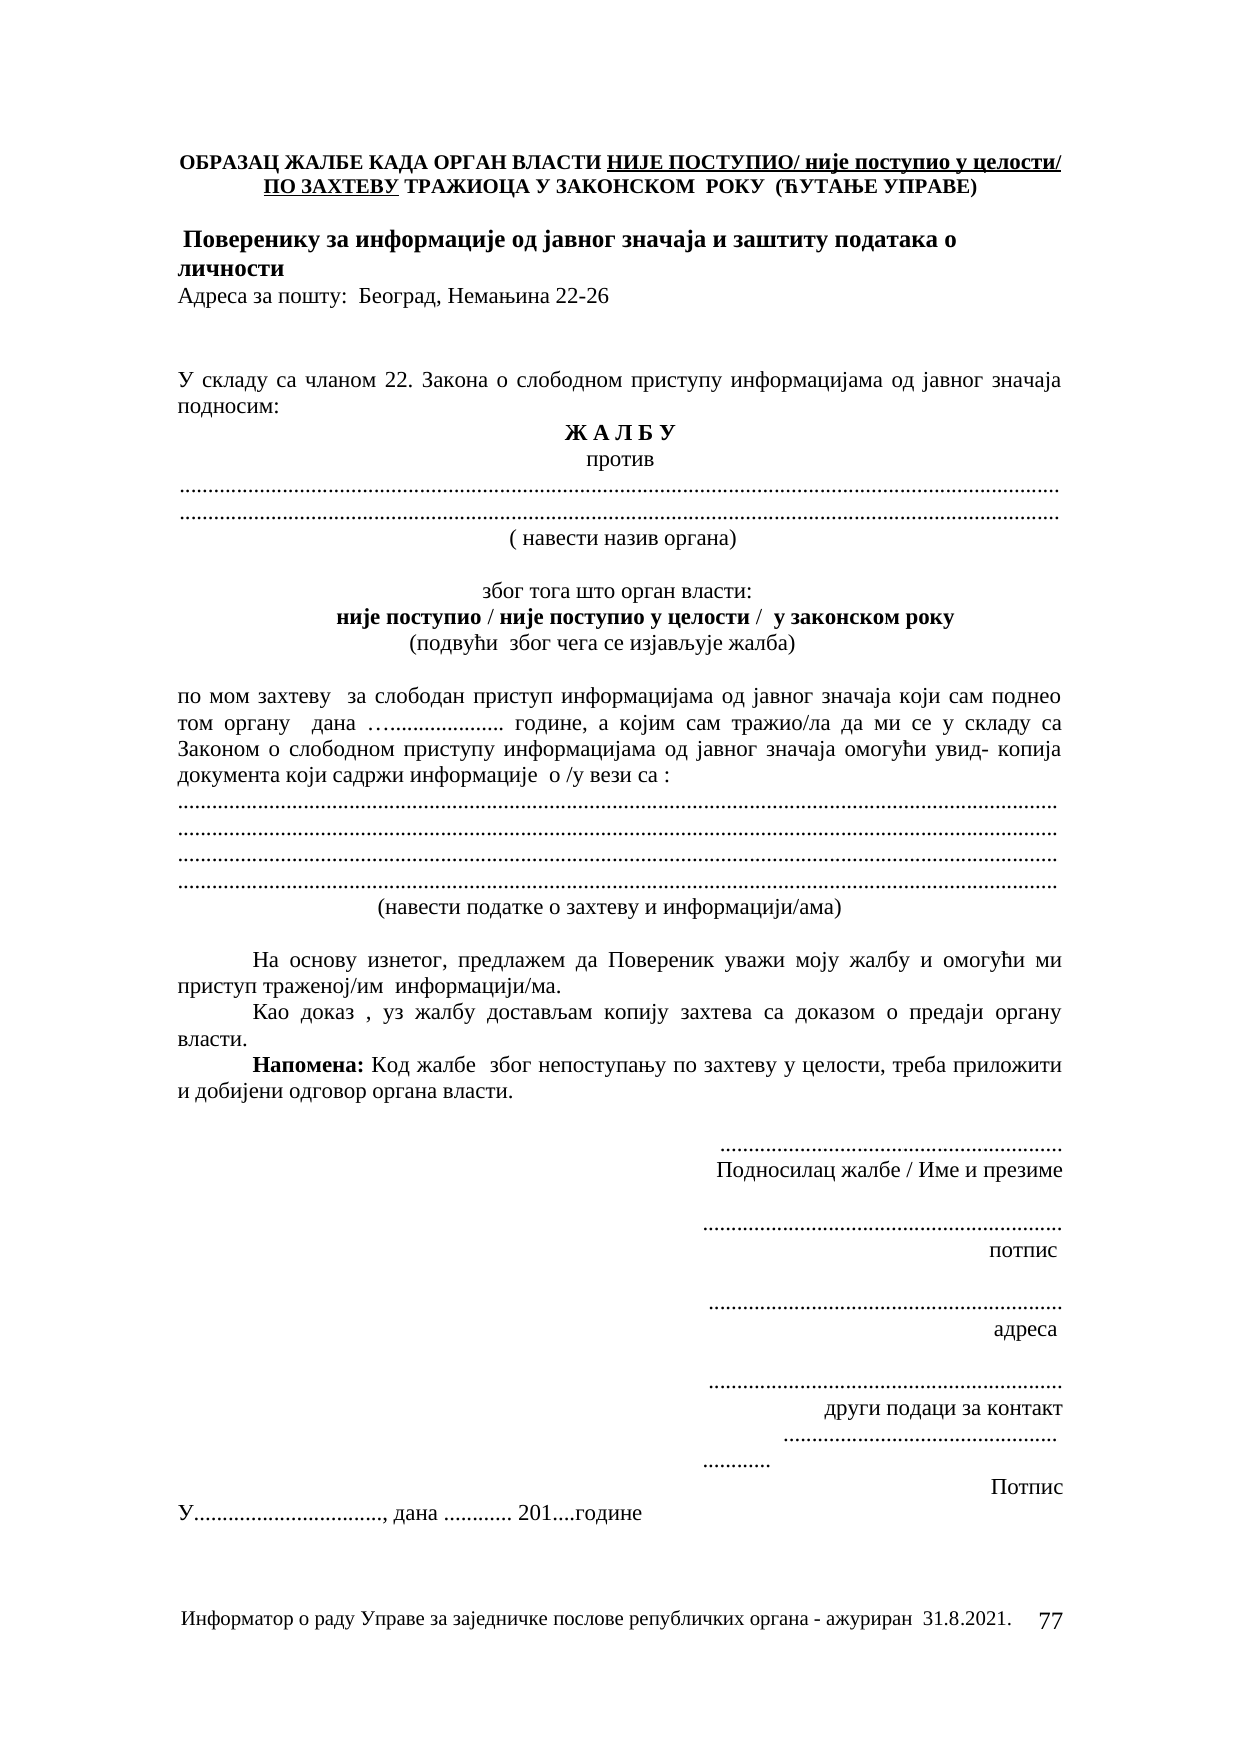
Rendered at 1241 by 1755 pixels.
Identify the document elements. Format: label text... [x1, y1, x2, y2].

text Напомена: Код жалбе због непоступању по захтеву у целости, треба приложити и добијени одговор органа власти. [177, 1051, 1063, 1104]
text .............................................................. други подаци за контакт [302, 1367, 1063, 1420]
text (подвући због чега се изјављује жалба) [215, 629, 1063, 656]
text .......................................................................................................................................................... [177, 788, 1063, 814]
text због тога што орган власти: [177, 577, 1063, 603]
text У................................., дана ............ 201....године [177, 1499, 1063, 1526]
text Ж А Л Б У [177, 419, 1063, 445]
text ( навести назив органа) [177, 524, 1063, 550]
text ............................................................... потпис [702, 1209, 1063, 1262]
text ............................................................ [177, 1420, 1063, 1473]
text .......................................................................................................................................................... [177, 471, 1063, 498]
text Адреса за пошту: Београд, Немањина 22-26 [177, 282, 1063, 308]
text У складу са чланом 22. Закона о слободном приступу информацијама од јавног значаја подносим: [177, 366, 1063, 419]
text .............................................................. адреса [302, 1288, 1063, 1341]
text ОБРАЗАЦ ЖАЛБЕ КАДА ОРГАН ВЛАСТИ НИЈЕ ПОСТУПИО/ није поступио у целости/ ПО ЗАХТЕВУ ТРАЖИОЦА У ЗАКОНСКОМ РОКУ (ЋУТАЊЕ УПРАВЕ) [177, 148, 1063, 198]
text Повереникy за информације од јавног значаја и заштиту података о личности [177, 224, 1063, 282]
text .......................................................................................................................................................... [177, 814, 1063, 840]
text .......................................................................................................................................................... [177, 840, 1063, 867]
text .......................................................................................................................................................... [177, 867, 1063, 893]
text .......................................................................................................................................................... [177, 498, 1063, 524]
text није поступио / није поступио у целости / у законском року [227, 603, 1063, 629]
text Потпис [702, 1473, 1063, 1499]
text против [177, 445, 1063, 471]
text Подносилац жалбе / Име и презиме [702, 1157, 1063, 1183]
text (навести податке о захтеву и информацији/ама) [177, 893, 1063, 919]
text по мом захтеву за слободан приступ информацијама од јавног значаја који сам поднео том органу дана ….................... године, а којим сам тражио/ла да ми се у складу са Законом о слободном приступу информацијама од јавног значаја омогући увид- копија документа који садржи информације о /у вези са : [177, 682, 1063, 788]
text ............................................................ [702, 1130, 1063, 1157]
text На основу изнетог, предлажем да Повереник уважи моју жалбу и омогући ми приступ траженој/им информацији/ма. [177, 946, 1063, 998]
text Као доказ , уз жалбу достављам копију захтева са доказом о предаји органу власти. [177, 998, 1063, 1051]
